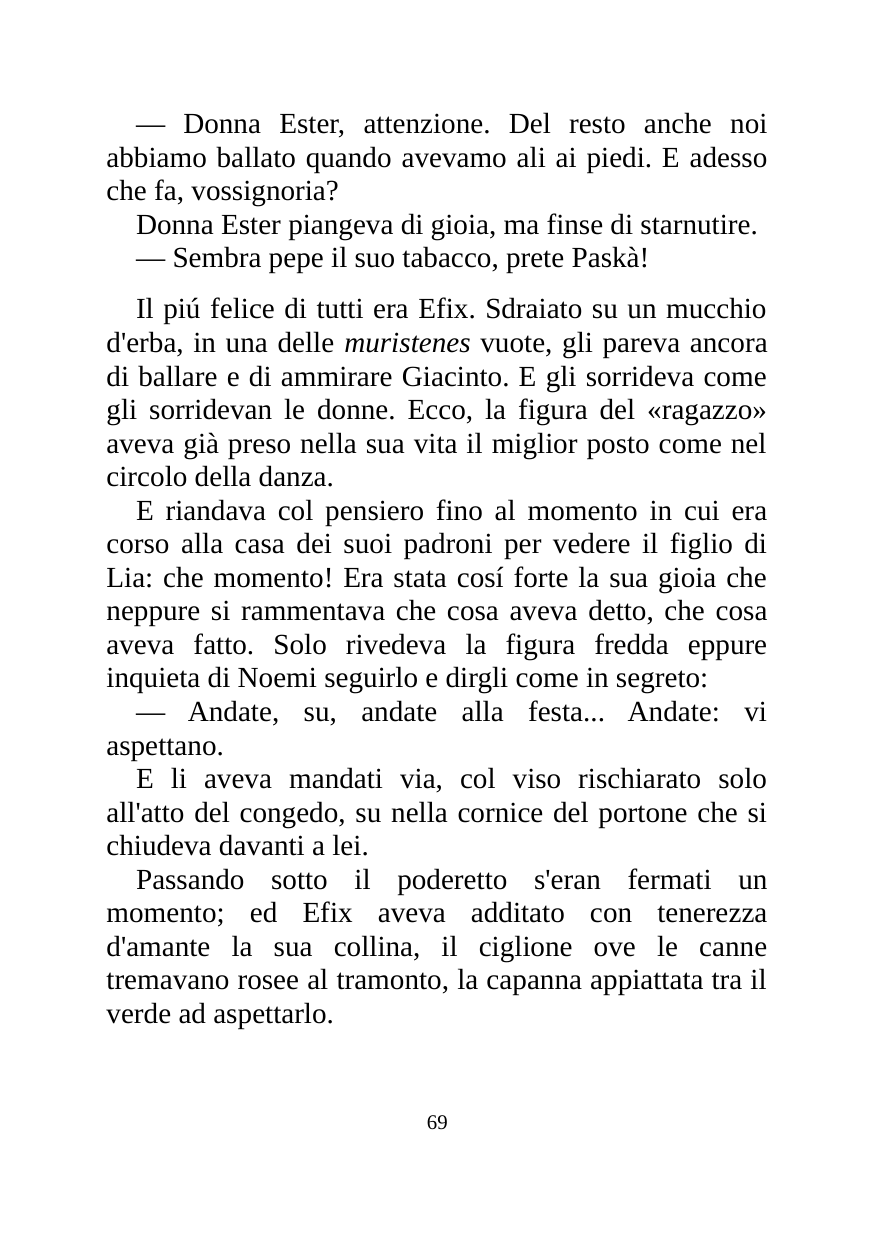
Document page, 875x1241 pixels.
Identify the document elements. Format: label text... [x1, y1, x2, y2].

text Passando sotto il poderetto s'eran fermati un momento; ed Efix aveva additato con tenerezza d'amante la sua collina, il ciglione ove le canne tremavano rosee al tramonto, la capanna appiattata tra il verde ad aspettarlo. [106, 862, 768, 1029]
text — Andate, su, andate alla festa... Andate: vi aspettano. [106, 694, 768, 761]
text E riandava col pensiero fino al momento in cui era corso alla casa dei suoi padroni per vedere il figlio di Lia: che momento! Era stata cosí forte la sua gioia che neppure si rammentava che cosa aveva detto, che cosa aveva fatto. Solo rivedeva la figura fredda eppure inquieta di Noemi seguirlo e dirgli come in segreto: [106, 493, 768, 694]
text — Donna Ester, attenzione. Del resto anche noi abbiamo ballato quando avevamo ali ai piedi. E adesso che fa, vossignoria? [106, 106, 768, 207]
text — Sembra pepe il suo tabacco, prete Paskà! [106, 240, 768, 274]
text Donna Ester piangeva di gioia, ma finse di starnutire. [106, 207, 768, 240]
text Il piú felice di tutti era Efix. Sdraiato su un mucchio d'erba, in una delle muristenes vuote, gli pareva ancora di ballare e di ammirare Giacinto. E gli sorrideva come gli sorridevan le donne. Ecco, la figura del «ragazzo» aveva già preso nella sua vita il miglior posto come nel circolo della danza. [106, 292, 768, 493]
text E li aveva mandati via, col viso rischiarato solo all'atto del congedo, su nella cornice del portone che si chiudeva davanti a lei. [106, 761, 768, 862]
